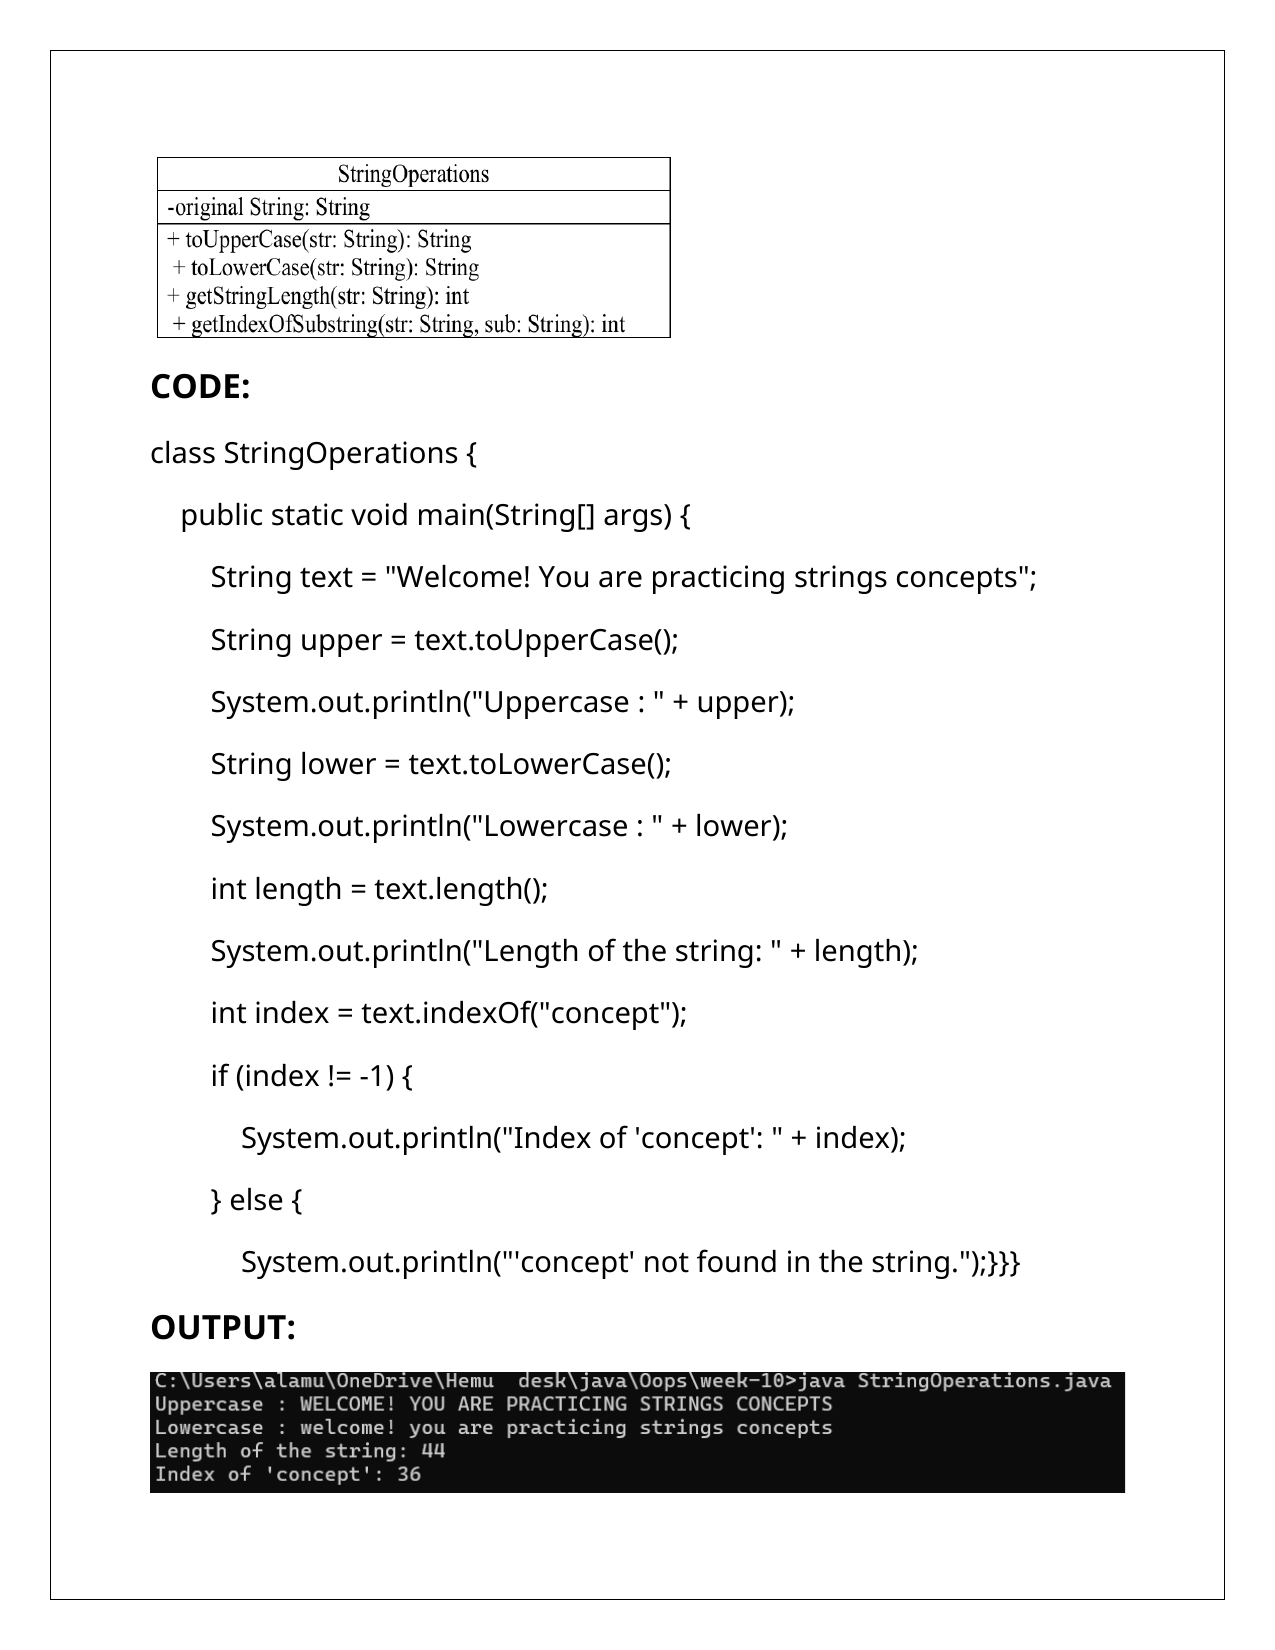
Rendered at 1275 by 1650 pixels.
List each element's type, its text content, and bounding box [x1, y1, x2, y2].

text if (index != -1) { [150, 1055, 1125, 1094]
text String lower = text.toLowerCase(); [150, 743, 1125, 783]
text System.out.println("Index of 'concept': " + index); [150, 1117, 1125, 1157]
text int index = text.indexOf("concept"); [150, 992, 1125, 1032]
text System.out.println("Lowercase : " + lower); [150, 806, 1125, 845]
text OUTPUT: [150, 1304, 1125, 1349]
text System.out.println("Uppercase : " + upper); [150, 681, 1125, 721]
text System.out.println("'concept' not found in the string.");}}} [150, 1242, 1125, 1281]
text int length = text.length(); [150, 868, 1125, 908]
text public static void main(String[] args) { [150, 494, 1125, 534]
text String upper = text.toUpperCase(); [150, 619, 1125, 658]
text String text = "Welcome! You are practicing strings concepts"; [150, 556, 1125, 596]
text System.out.println("Length of the string: " + length); [150, 930, 1125, 970]
text class StringOperations { [150, 432, 1125, 472]
text } else { [150, 1179, 1125, 1219]
text CODE: [150, 363, 1125, 408]
